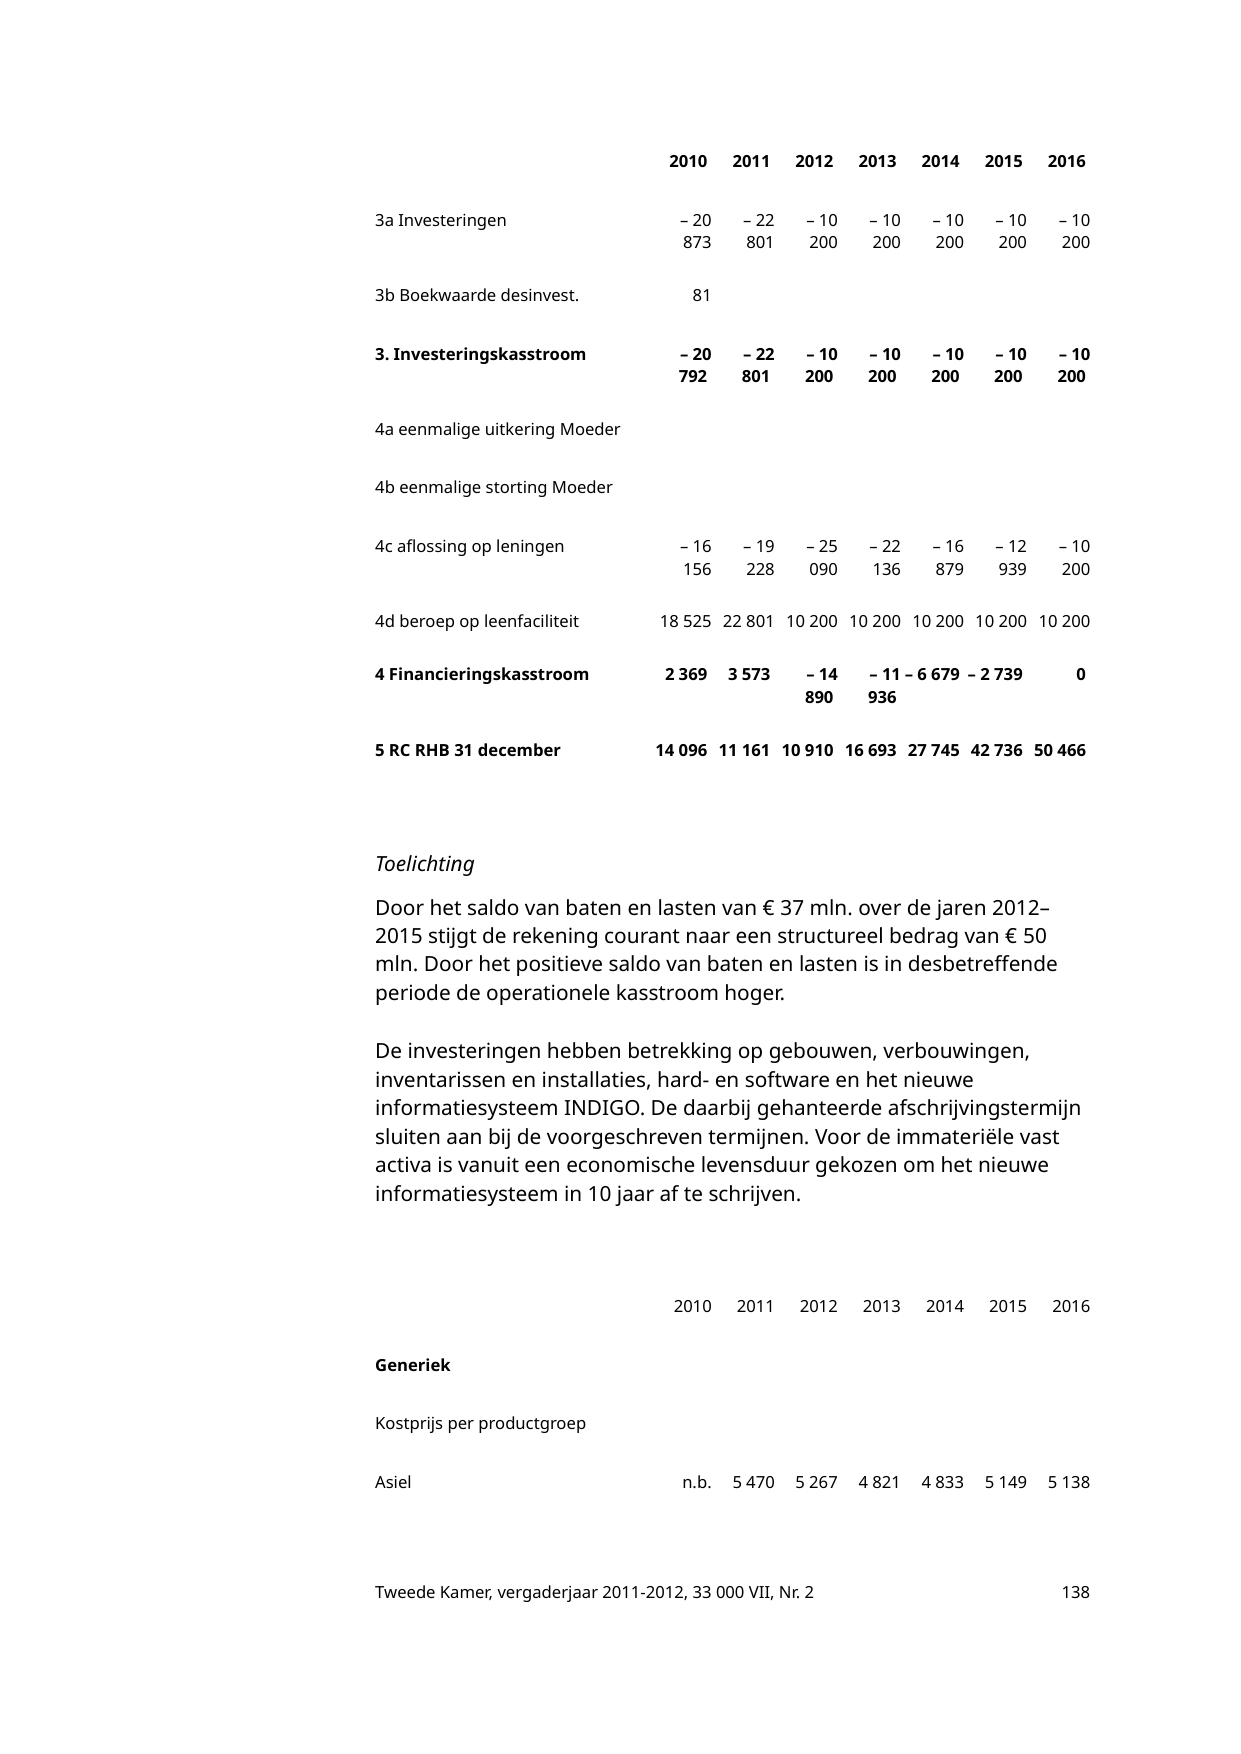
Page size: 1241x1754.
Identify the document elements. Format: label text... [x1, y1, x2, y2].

table_cell 10 910 [775, 738, 838, 791]
table_cell 4b eenmalige storting Moeder [375, 476, 648, 534]
table_cell [711, 284, 774, 342]
table_cell – 14 890 [775, 663, 838, 738]
table_cell 4a eenmalige uitkering Moeder [375, 418, 648, 476]
table_cell [901, 1354, 964, 1412]
table_header 2014 [901, 150, 964, 208]
table_cell – 10 200 [1027, 342, 1090, 418]
table_cell 10 200 [901, 610, 964, 663]
table_header [375, 1295, 648, 1353]
table_cell [711, 1354, 774, 1412]
table_header 2015 [964, 1295, 1027, 1353]
table_cell 4 833 [901, 1470, 964, 1523]
table_header 2010 [648, 150, 711, 208]
table_cell 3b Boekwaarde desinvest. [375, 284, 648, 342]
table_header 2011 [711, 150, 774, 208]
table_cell 4c aflossing op leningen [375, 535, 648, 610]
table_cell – 10 200 [901, 209, 964, 284]
table_cell 5 149 [964, 1470, 1027, 1523]
table_cell – 11 936 [838, 663, 901, 738]
table_cell [901, 418, 964, 476]
table_cell – 22 801 [711, 209, 774, 284]
table_cell [648, 1354, 711, 1412]
table_cell 5 470 [711, 1470, 774, 1523]
table_cell – 20 792 [648, 342, 711, 418]
table_cell [775, 1412, 838, 1470]
table_cell 16 693 [838, 738, 901, 791]
table_cell – 6 679 [901, 663, 964, 738]
table_cell [964, 1412, 1027, 1470]
table_cell [838, 1354, 901, 1412]
table_header 2013 [838, 1295, 901, 1353]
table_cell 27 745 [901, 738, 964, 791]
table_header 2016 [1027, 1295, 1090, 1353]
text Door het saldo van baten en lasten van € 37 mln. over de jaren 2012–2015 stijgt de rekening courant naar een structureel bedrag van € 50 mln. Door het positieve saldo van baten en lasten is in desbetreffende periode de operationele kasstroom hoger. [375, 893, 1090, 1006]
table_cell 3 573 [711, 663, 774, 738]
table_header 2012 [775, 1295, 838, 1353]
table_cell 4 821 [838, 1470, 901, 1523]
table_cell – 10 200 [838, 209, 901, 284]
table_cell [648, 418, 711, 476]
table_cell – 22 801 [711, 342, 774, 418]
table_cell – 20 873 [648, 209, 711, 284]
table_cell [838, 476, 901, 534]
table_cell [1027, 418, 1090, 476]
table_cell 3a Investeringen [375, 209, 648, 284]
table_cell [775, 418, 838, 476]
table_cell 10 200 [838, 610, 901, 663]
table_cell [711, 418, 774, 476]
table_cell [964, 284, 1027, 342]
table_cell Generiek [375, 1354, 648, 1412]
table_cell [1027, 476, 1090, 534]
table_header 2016 [1027, 150, 1090, 208]
table_cell [1027, 284, 1090, 342]
table_cell [711, 476, 774, 534]
table_cell 50 466 [1027, 738, 1090, 791]
text De investeringen hebben betrekking op gebouwen, verbouwingen, inventarissen en installaties, hard- en software en het nieuwe informatiesysteem INDIGO. De daarbij gehanteerde afschrijvingstermijn sluiten aan bij de voorgeschreven termijnen. Voor de immateriële vast activa is vanuit een economische levensduur gekozen om het nieuwe informatiesysteem in 10 jaar af te schrijven. [375, 1036, 1090, 1207]
table_cell – 10 200 [775, 342, 838, 418]
table_cell [838, 284, 901, 342]
table_header 2011 [711, 1295, 774, 1353]
table_cell 22 801 [711, 610, 774, 663]
table_cell 0 [1027, 663, 1090, 738]
table_cell [711, 1412, 774, 1470]
table_cell – 19 228 [711, 535, 774, 610]
table_cell [1027, 1354, 1090, 1412]
table_cell [964, 418, 1027, 476]
table_cell 81 [648, 284, 711, 342]
table_header 2010 [648, 1295, 711, 1353]
table_cell – 2 739 [964, 663, 1027, 738]
table_cell [964, 1354, 1027, 1412]
table_cell 5 138 [1027, 1470, 1090, 1523]
table_cell 4 Financieringskasstroom [375, 663, 648, 738]
table_cell [901, 1412, 964, 1470]
table_cell 3. Investeringskasstroom [375, 342, 648, 418]
table_cell [964, 476, 1027, 534]
table_cell – 10 200 [838, 342, 901, 418]
table_cell [648, 476, 711, 534]
table_header 2015 [964, 150, 1027, 208]
table_cell 5 RC RHB 31 december [375, 738, 648, 791]
table_header [375, 150, 648, 208]
table_cell – 10 200 [901, 342, 964, 418]
table_cell – 10 200 [964, 342, 1027, 418]
table_cell 2 369 [648, 663, 711, 738]
table_header 2014 [901, 1295, 964, 1353]
table_cell – 12 939 [964, 535, 1027, 610]
table_cell – 10 200 [1027, 535, 1090, 610]
table_cell [838, 1412, 901, 1470]
table_cell [775, 284, 838, 342]
table_cell – 22 136 [838, 535, 901, 610]
table_cell – 10 200 [775, 209, 838, 284]
table_cell [648, 1412, 711, 1470]
text Toelichting [375, 849, 1090, 878]
table_cell 4d beroep op leenfaciliteit [375, 610, 648, 663]
table_cell [901, 476, 964, 534]
table_cell [901, 284, 964, 342]
table_cell [838, 418, 901, 476]
table_cell 42 736 [964, 738, 1027, 791]
table_cell – 16 156 [648, 535, 711, 610]
table_cell – 25 090 [775, 535, 838, 610]
table_cell 18 525 [648, 610, 711, 663]
table_cell Asiel [375, 1470, 648, 1523]
table_header 2013 [838, 150, 901, 208]
table_cell [1027, 1412, 1090, 1470]
table_cell Kostprijs per productgroep [375, 1412, 648, 1470]
table_cell [775, 1354, 838, 1412]
table_cell [775, 476, 838, 534]
table_cell – 16 879 [901, 535, 964, 610]
table_cell 10 200 [964, 610, 1027, 663]
table_cell 10 200 [1027, 610, 1090, 663]
table_cell – 10 200 [1027, 209, 1090, 284]
table_cell n.b. [648, 1470, 711, 1523]
table_cell 14 096 [648, 738, 711, 791]
table_header 2012 [775, 150, 838, 208]
table_cell 5 267 [775, 1470, 838, 1523]
table_cell 10 200 [775, 610, 838, 663]
table_cell 11 161 [711, 738, 774, 791]
table_cell – 10 200 [964, 209, 1027, 284]
